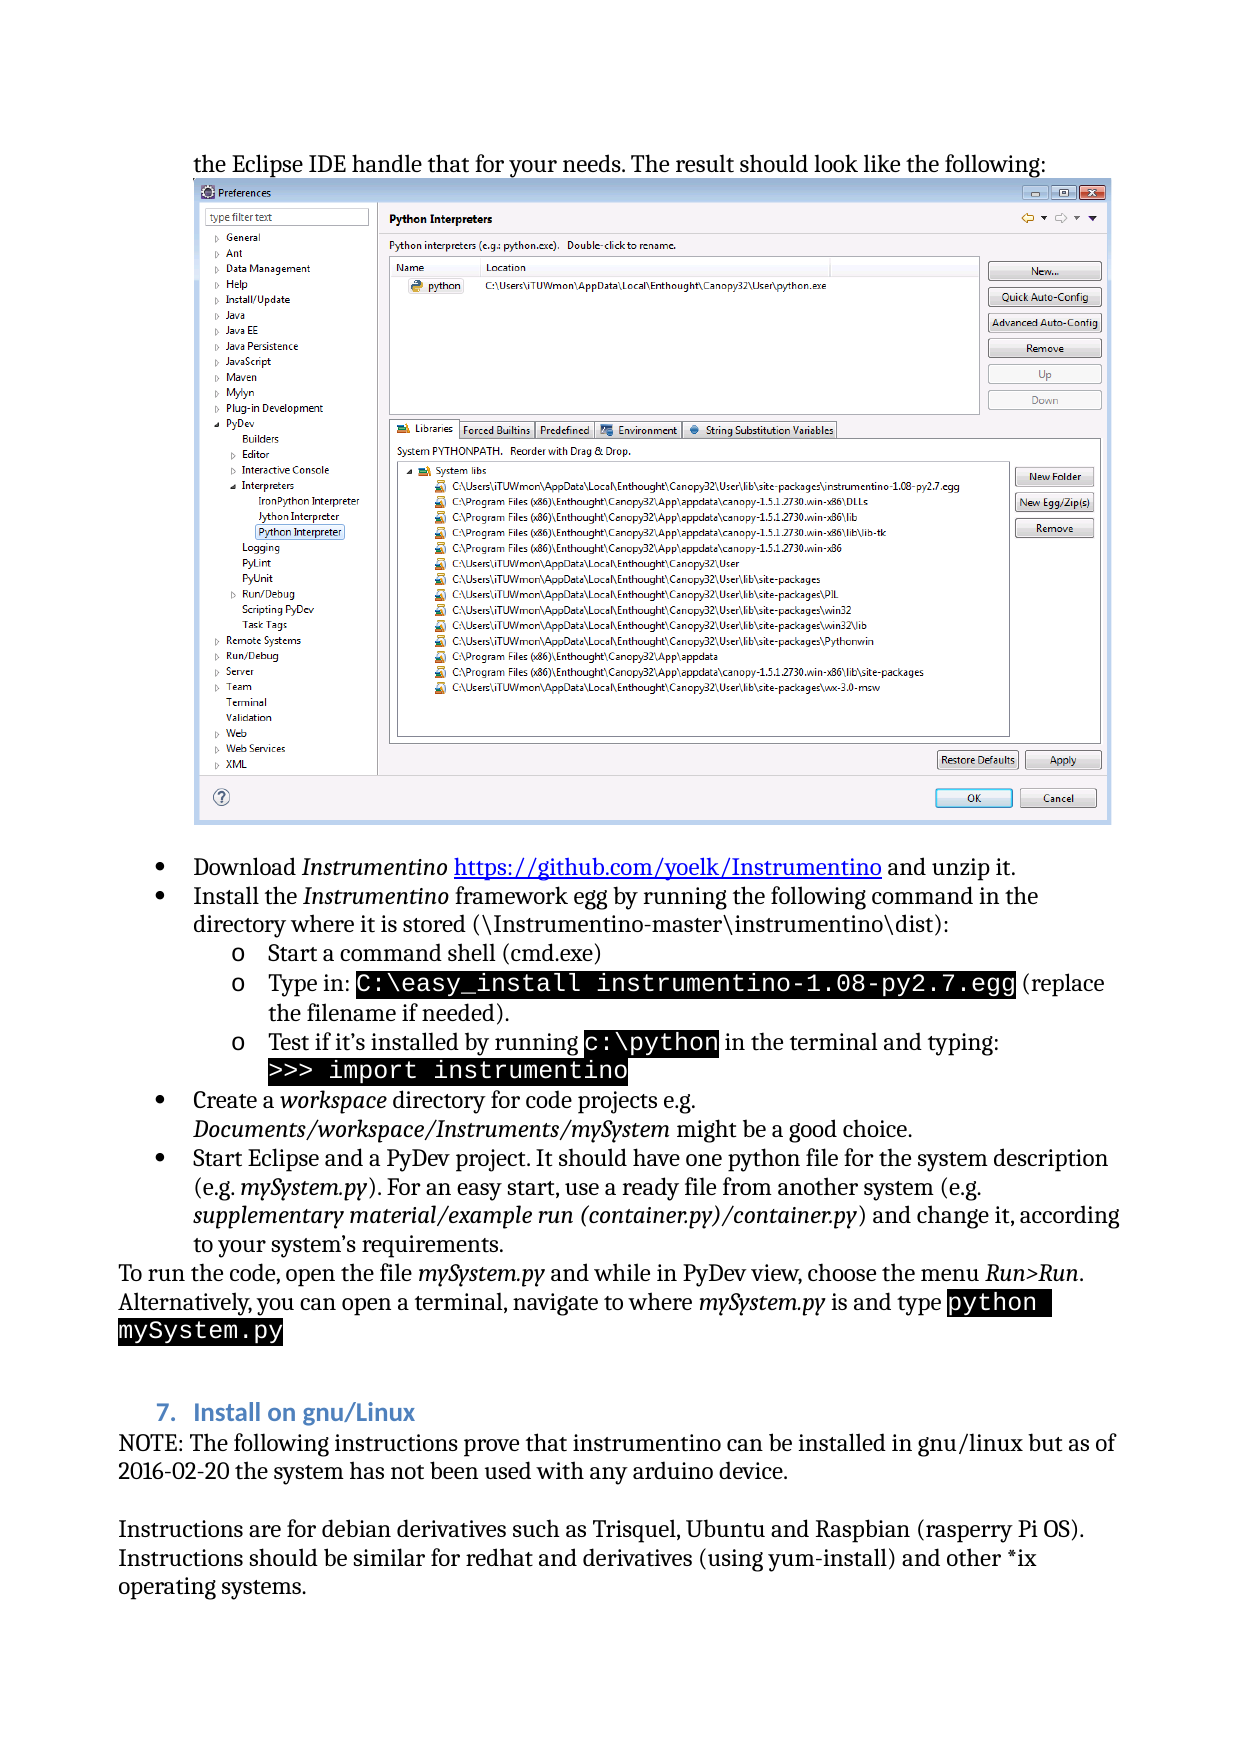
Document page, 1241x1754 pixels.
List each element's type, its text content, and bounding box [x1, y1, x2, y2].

subtitle Install on gnu/Linux [156, 1395, 1122, 1428]
list Create a workspace directory for code projects e.g. Documents/workspace/Instruments/mySystem might be a good choice. [156, 1086, 1122, 1144]
list Test if it’s installed by running c:\python in the terminal and typing: >>> import instrumentino [231, 1028, 1122, 1086]
list Start Eclipse and a PyDev project. It should have one python file for the system description (e.g. mySystem.py). For an easy start, use a ready file from another system (e.g. supplementary material/example run (container.py)/container.py) and change it, according to your system’s requirements. [156, 1144, 1122, 1259]
picture [193, 178, 1112, 825]
list Download Instrumentino https://github.com/yoelk/Instrumentino and unzip it. [156, 853, 1122, 882]
list Start a command shell (cmd.exe) [231, 939, 1122, 969]
text To run the code, open the file mySystem.py and while in PyDev view, choose the menu Run>Run. Alternatively, you can open a terminal, navigate to where mySystem.py is and type python mySystem.py [118, 1259, 1122, 1346]
list the Eclipse IDE handle that for your needs. The result should look like the following: [156, 150, 1122, 178]
text Instructions are for debian derivatives such as Trisquel, Ubuntu and Raspbian (rasperry Pi OS). Instructions should be similar for redhat and derivatives (using yum-install) and other *ix operating systems. [118, 1515, 1122, 1601]
text NOTE: The following instructions prove that instrumentino can be installed in gnu/linux but as of 2016-02-20 the system has not been used with any arduino device. [118, 1428, 1122, 1486]
list Type in: C:\easy_install instrumentino-1.08-py2.7.egg (replace the filename if needed). [231, 969, 1122, 1028]
list Install the Instrumentino framework egg by running the following command in the directory where it is stored (\Instrumentino-master\instrumentino\dist): [156, 882, 1122, 939]
